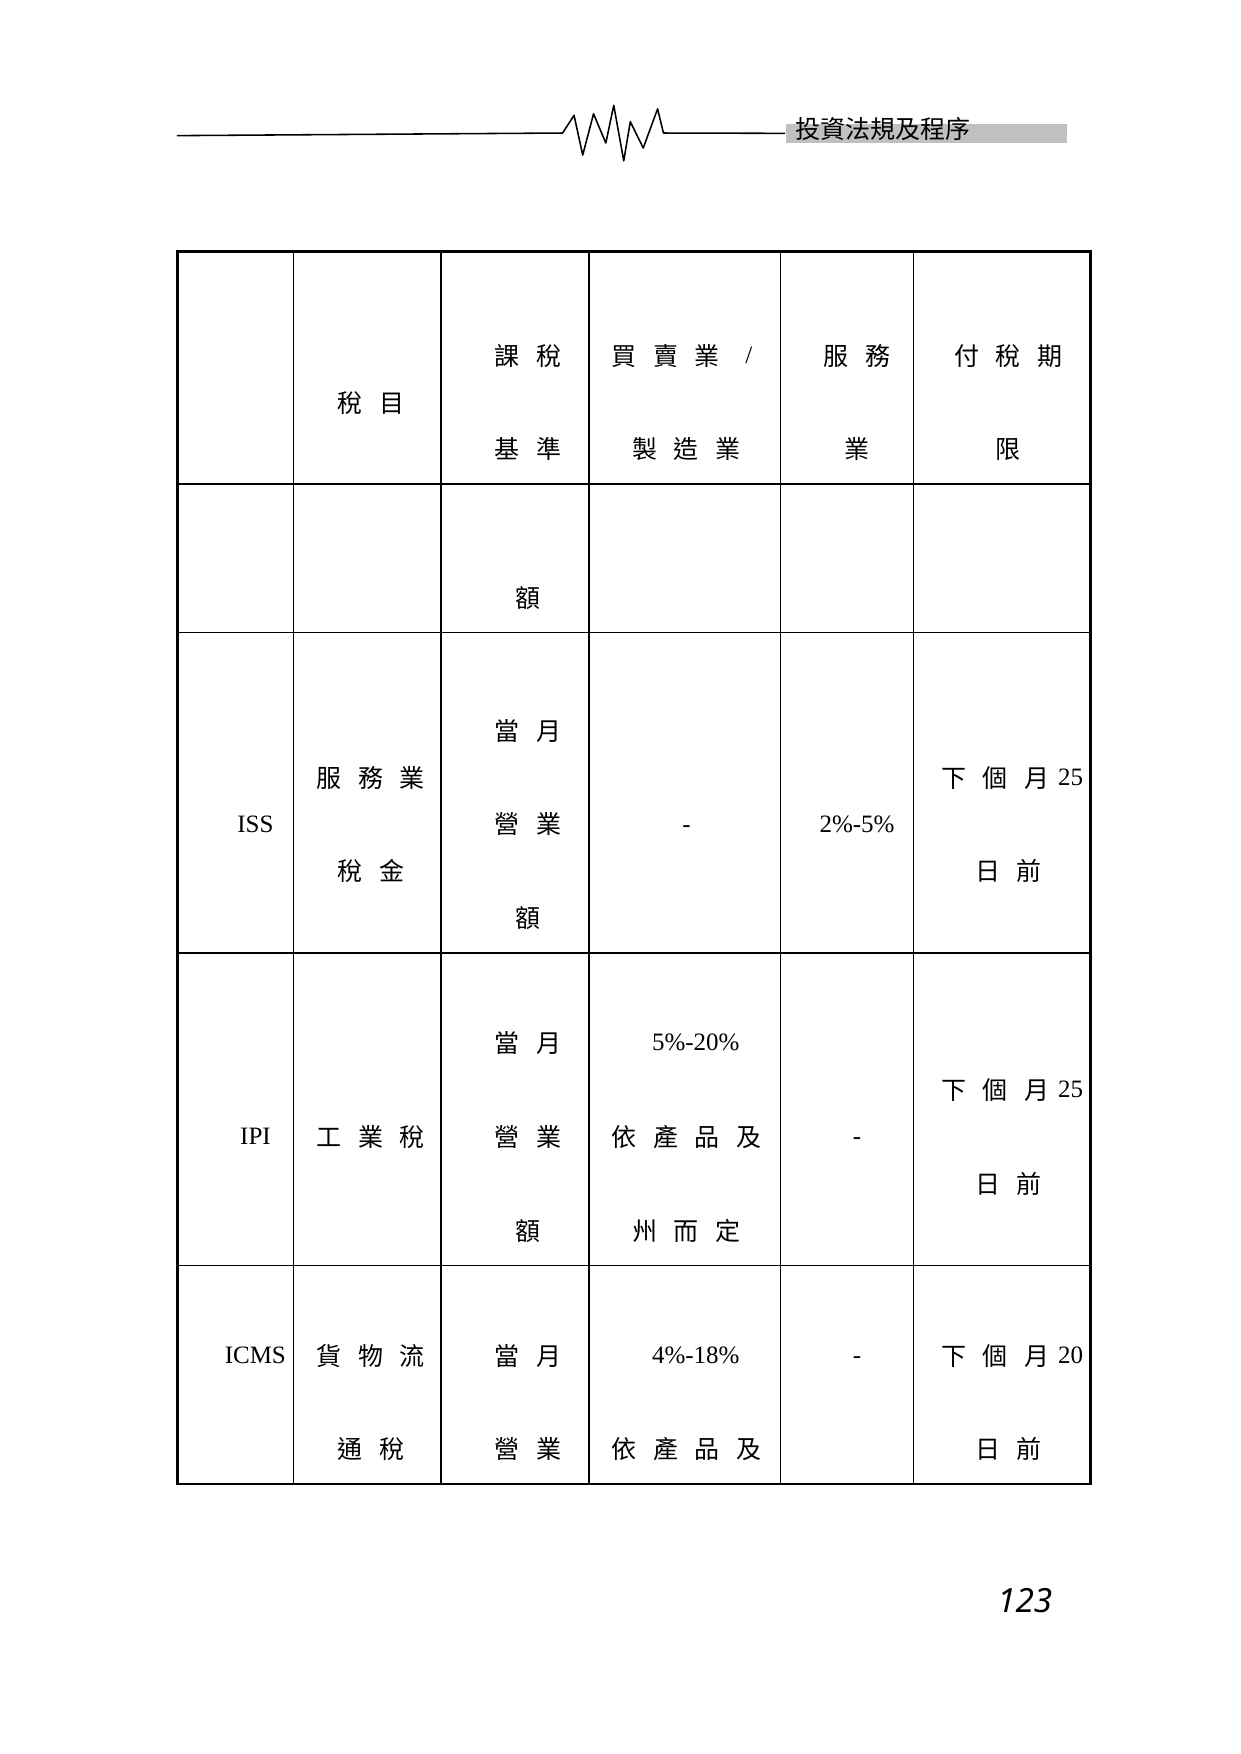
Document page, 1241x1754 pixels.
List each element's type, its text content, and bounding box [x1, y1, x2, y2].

table_cell - [781, 954, 913, 1264]
table_cell 下個月20日前 [914, 1266, 1089, 1483]
table_cell 貨物流通稅 [294, 1266, 440, 1483]
table_cell 當月營業額 [442, 954, 588, 1264]
table_cell [179, 485, 293, 632]
table_cell IPI [179, 954, 293, 1264]
table_header 買賣業/製造業 [590, 253, 780, 483]
table_cell [914, 485, 1089, 632]
table_cell 5%-20% 依產品及州而定 [590, 954, 780, 1264]
table_cell [590, 485, 780, 632]
table_header 課稅基準 [442, 253, 588, 483]
table_cell ICMS [179, 1266, 293, 1483]
table_cell 當月營業 [442, 1266, 588, 1483]
table_header 稅目 [294, 253, 440, 483]
table_header [179, 253, 293, 483]
table_cell 當月營業額 [442, 633, 588, 952]
table_cell 工業稅 [294, 954, 440, 1264]
table_cell 服務業稅金 [294, 633, 440, 952]
table_cell 2%-5% [781, 633, 913, 952]
table_cell 下個月25日前 [914, 954, 1089, 1264]
table_cell 額 [442, 485, 588, 632]
table_cell 下個月25日前 [914, 633, 1089, 952]
table_header 服務業 [781, 253, 913, 483]
table_cell 4%-18% 依產品及 [590, 1266, 780, 1483]
table_cell - [590, 633, 780, 952]
table_cell [294, 485, 440, 632]
table_header 付稅期限 [914, 253, 1089, 483]
table_cell ISS [179, 633, 293, 952]
table_cell [781, 485, 913, 632]
table_cell - [781, 1266, 913, 1483]
